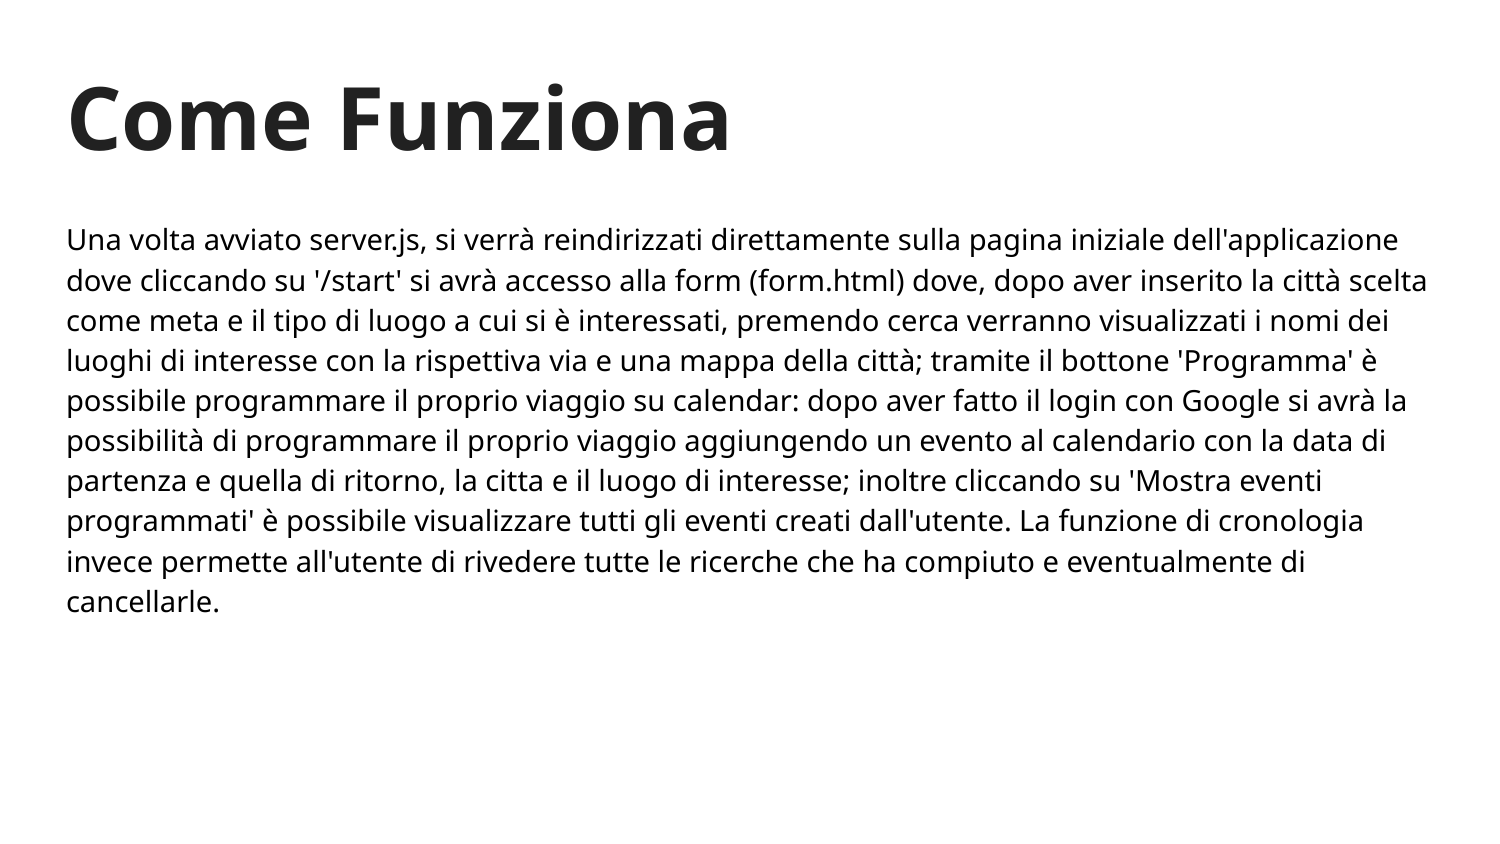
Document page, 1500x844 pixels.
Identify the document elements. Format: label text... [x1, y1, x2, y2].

text_box Come Funziona [51, 48, 1449, 180]
text_box Una volta avviato server.js, si verrà reindirizzati direttamente sulla pagina iniziale dell'applicazione dove cliccando su '/start' si avrà accesso alla form (form.html) dove, dopo aver inserito la città scelta come meta e il tipo di luogo a cui si è interessati, premendo cerca verranno visualizzati i nomi dei luoghi di interesse con la rispettiva via e una mappa della città; tramite il bottone 'Programma' è possibile programmare il proprio viaggio su calendar: dopo aver fatto il login con Google si avrà la possibilità di programmare il proprio viaggio aggiungendo un evento al calendario con la data di partenza e quella di ritorno, la citta e il luogo di interesse; inoltre cliccando su 'Mostra eventi programmati' è possibile visualizzare tutti gli eventi creati dall'utente. La funzione di cronologia invece permette all'utente di rivedere tutte le ricerche che ha compiuto e eventualmente di cancellarle. [51, 201, 1449, 750]
